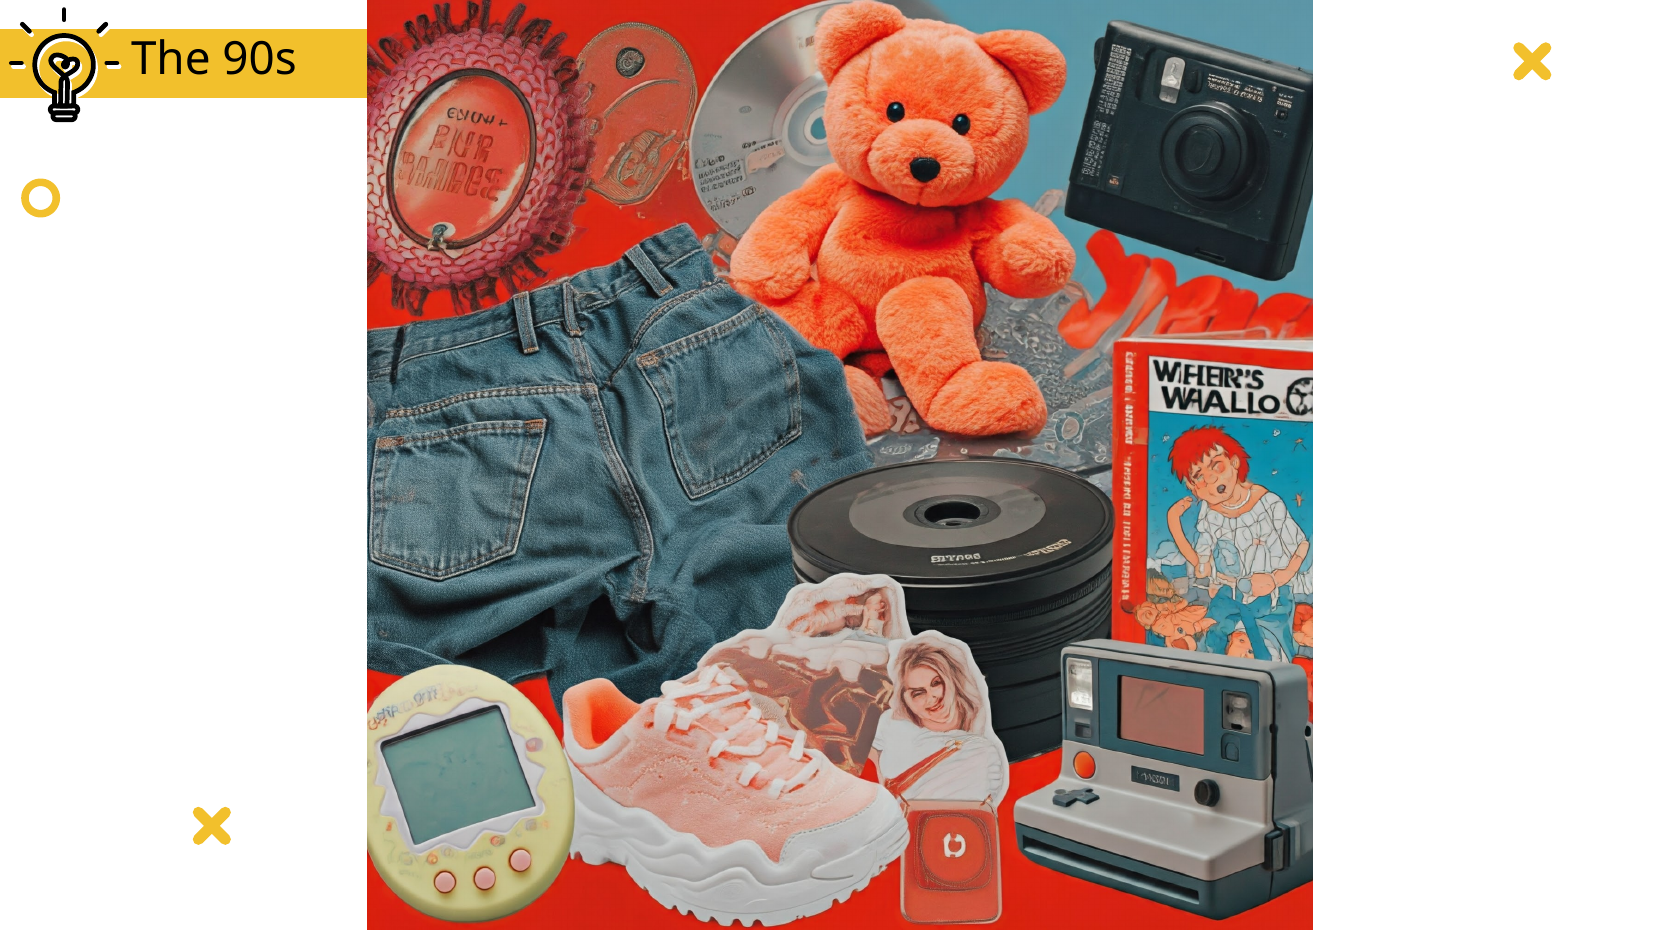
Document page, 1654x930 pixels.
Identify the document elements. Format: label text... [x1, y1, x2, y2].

title The 90s [131, 16, 367, 97]
picture [367, 0, 1313, 930]
